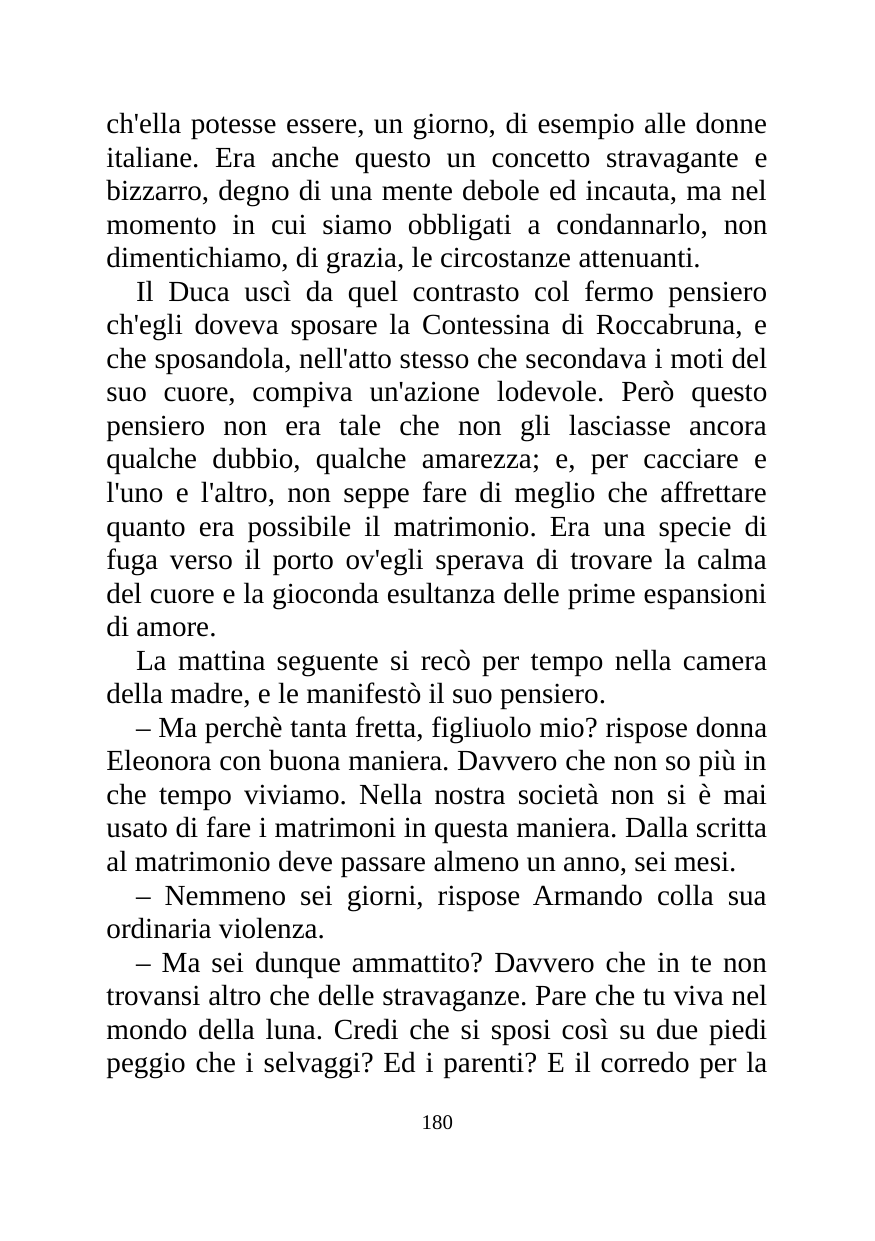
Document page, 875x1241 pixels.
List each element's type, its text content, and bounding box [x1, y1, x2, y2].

text Il Duca uscì da quel contrasto col fermo pensiero ch'egli doveva sposare la Contessina di Roccabruna, e che sposandola, nell'atto stesso che secondava i moti del suo cuore, compiva un'azione lodevole. Però questo pensiero non era tale che non gli lasciasse ancora qualche dubbio, qualche amarezza; e, per cacciare e l'uno e l'altro, non seppe fare di meglio che affrettare quanto era possibile il matrimonio. Era una specie di fuga verso il porto ov'egli sperava di trovare la calma del cuore e la gioconda esultanza delle prime espansioni di amore. [106, 274, 768, 643]
text – Ma perchè tanta fretta, figliuolo mio? rispose donna Eleonora con buona maniera. Davvero che non so più in che tempo viviamo. Nella nostra società non si è mai usato di fare i matrimoni in questa maniera. Dalla scritta al matrimonio deve passare almeno un anno, sei mesi. [106, 710, 768, 878]
text La mattina seguente si recò per tempo nella camera della madre, e le manifestò il suo pensiero. [106, 643, 768, 710]
text – Nemmeno sei giorni, rispose Armando colla sua ordinaria violenza. [106, 878, 768, 945]
text – Ma sei dunque ammattito? Davvero che in te non trovansi altro che delle stravaganze. Pare che tu viva nel mondo della luna. Credi che si sposi così su due piedi peggio che i selvaggi? Ed i parenti? E il corredo per la [106, 945, 768, 1079]
text ch'ella potesse essere, un giorno, di esempio alle donne italiane. Era anche questo un concetto stravagante e bizzarro, degno di una mente debole ed incauta, ma nel momento in cui siamo obbligati a condannarlo, non dimentichiamo, di grazia, le circostanze attenuanti. [106, 106, 768, 274]
